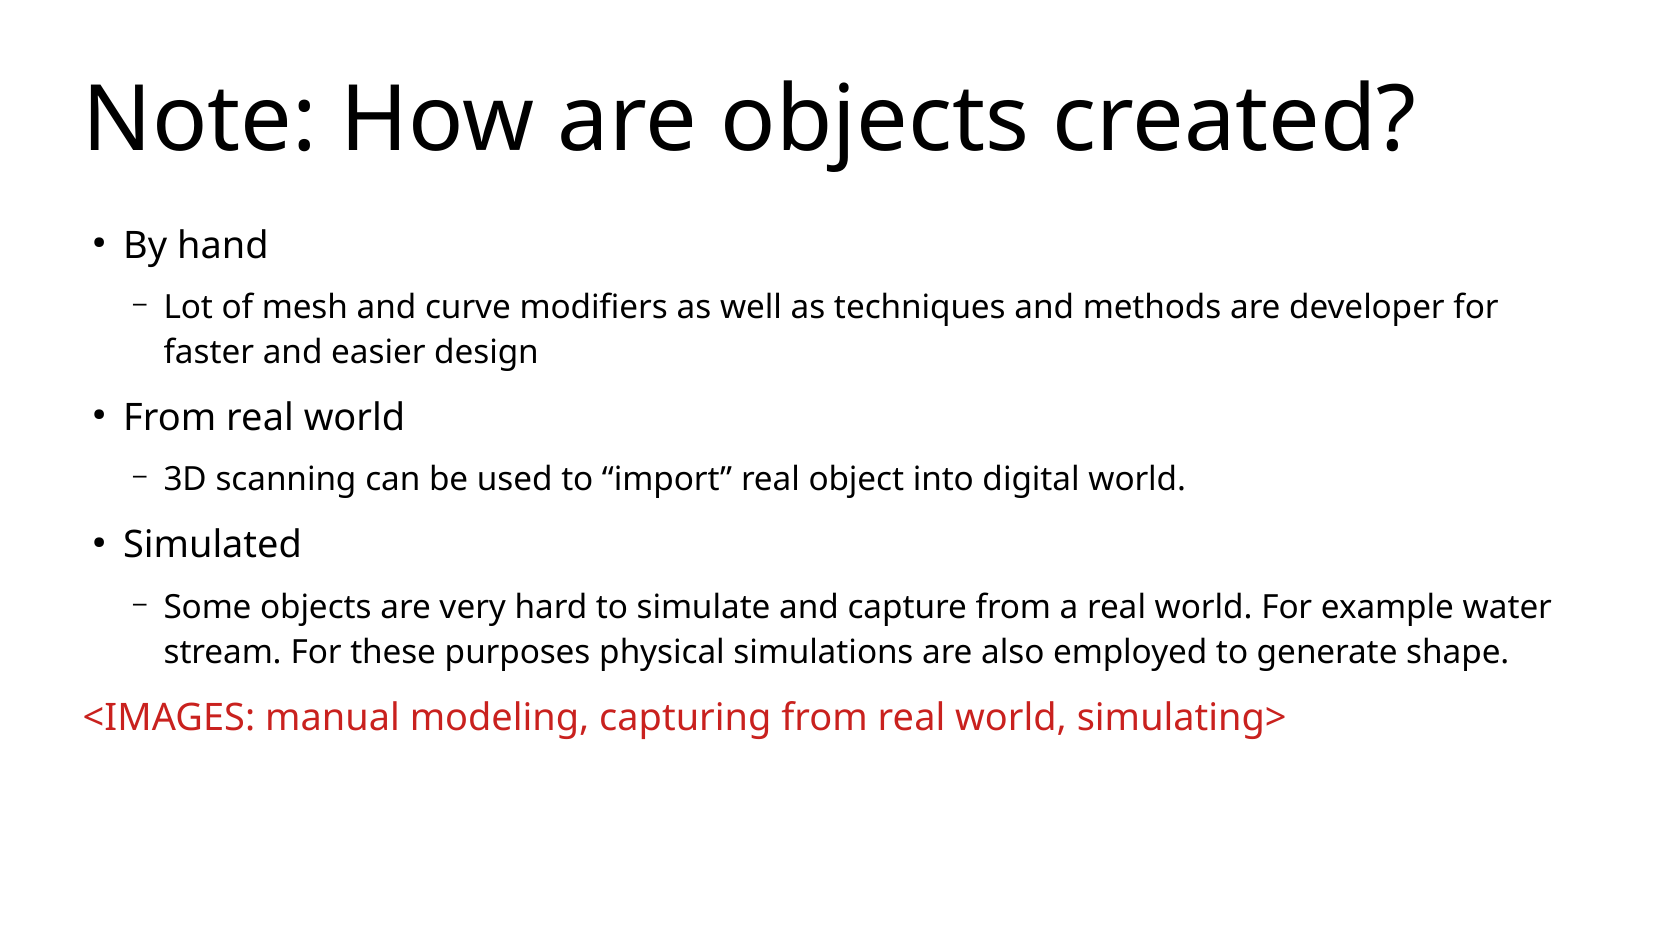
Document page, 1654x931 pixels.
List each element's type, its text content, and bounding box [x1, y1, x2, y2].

list By hand Lot of mesh and curve modifiers as well as techniques and methods are developer for faster and easier design From real world 3D scanning can be used to “import” real object into digital world. Simulated Some objects are very hard to simulate and capture from a real world. For example water stream. For these purposes physical simulations are also employed to generate shape. <IMAGES: manual modeling, capturing from real world, simulating> [82, 217, 1571, 758]
title Note: How are objects created? [82, 37, 1571, 193]
